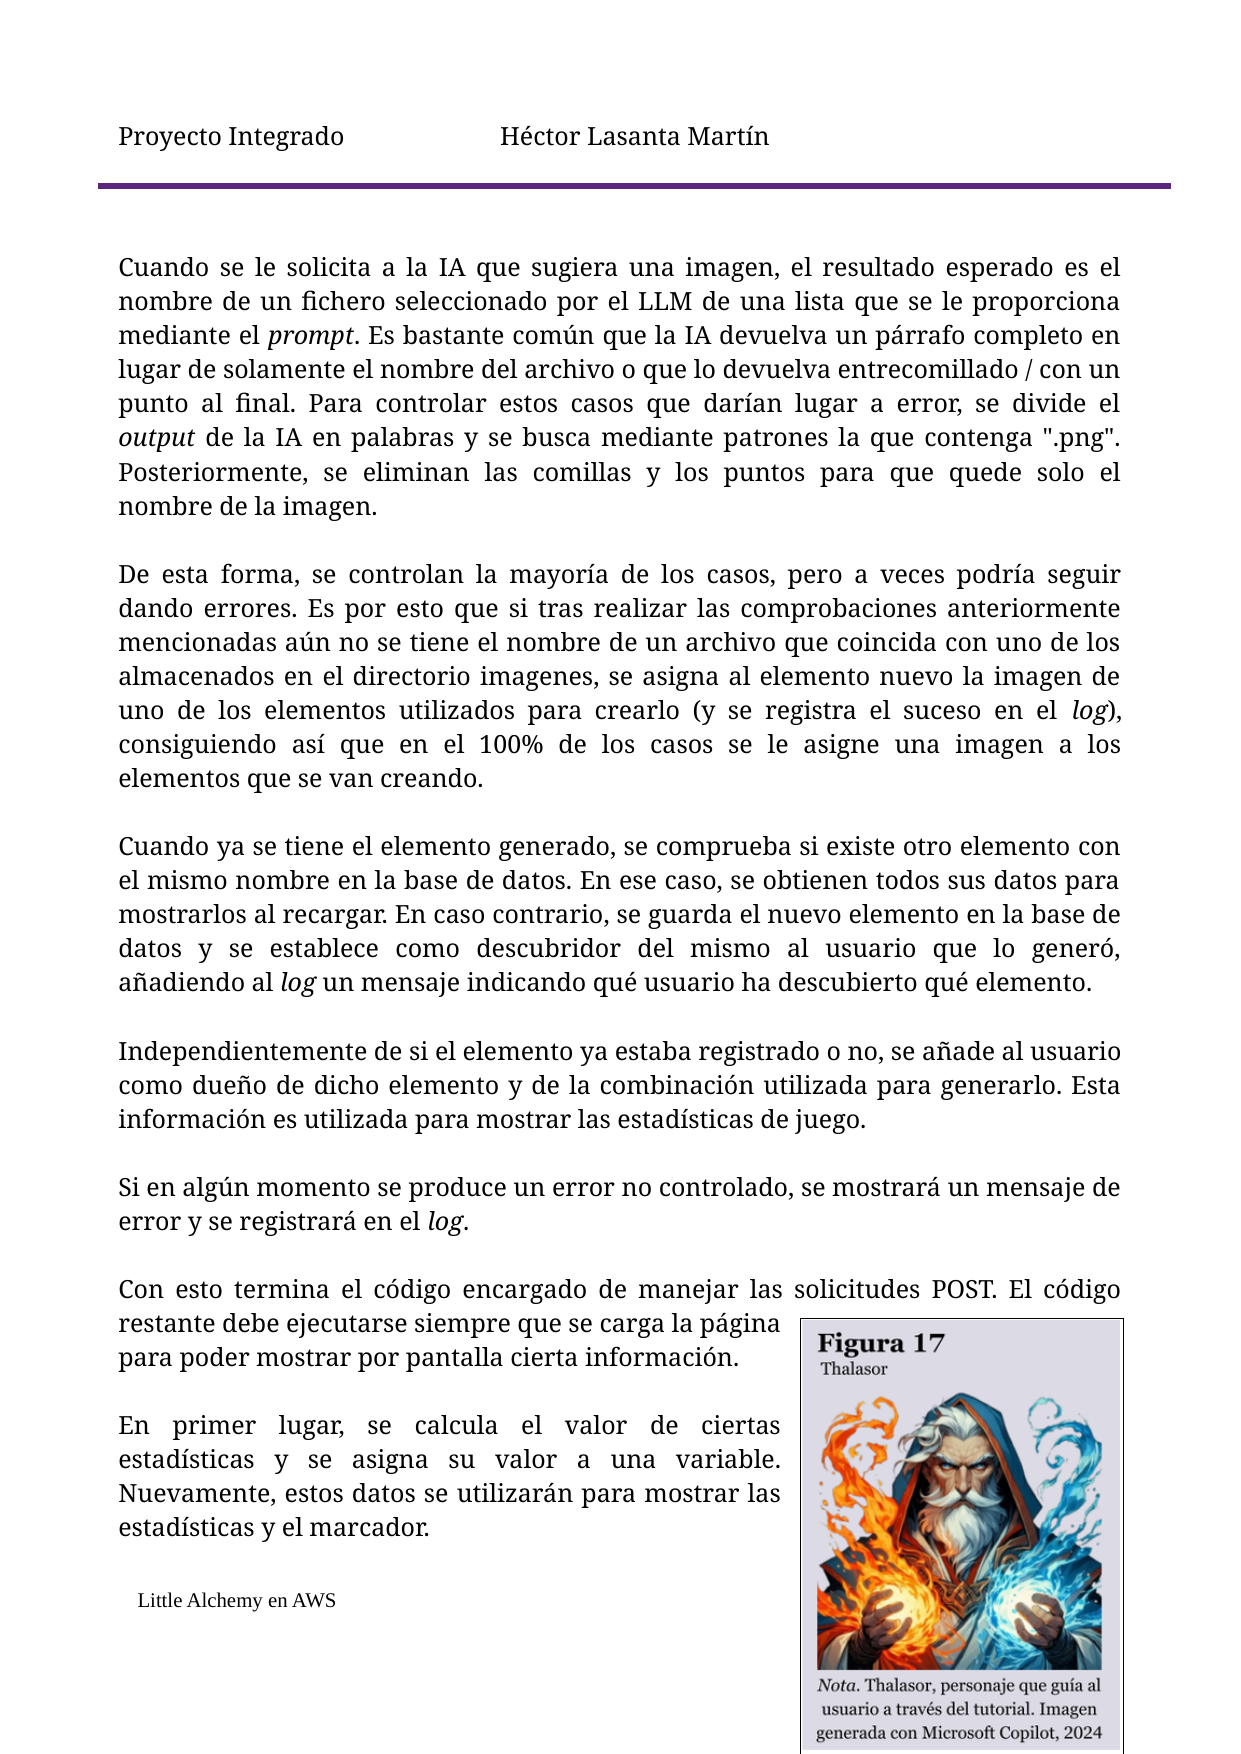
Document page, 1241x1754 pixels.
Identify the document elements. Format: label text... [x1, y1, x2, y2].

text Independientemente de si el elemento ya estaba registrado o no, se añade al usuario como dueño de dicho elemento y de la combinación utilizada para generarlo. Esta información es utilizada para mostrar las estadísticas de juego. [118, 1033, 1122, 1135]
text Con esto termina el código encargado de manejar las solicitudes POST. El código restante debe ejecutarse siempre que se carga la página para poder mostrar por pantalla cierta información. [118, 1272, 1122, 1374]
text En primer lugar, se calcula el valor de ciertas estadísticas y se asigna su valor a una variable. Nuevamente, estos datos se utilizarán para mostrar las estadísticas y el marcador. [118, 1408, 799, 1544]
text Cuando se le solicita a la IA que sugiera una imagen, el resultado esperado es el nombre de un fichero seleccionado por el LLM de una lista que se le proporciona mediante el prompt. Es bastante común que la IA devuelva un párrafo completo en lugar de solamente el nombre del archivo o que lo devuelva entrecomillado / con un punto al final. Para controlar estos casos que darían lugar a error, se divide el output de la IA en palabras y se busca mediante patrones la que contenga ".png". Posteriormente, se eliminan las comillas y los puntos para que quede solo el nombre de la imagen. [118, 250, 1122, 522]
text Si en algún momento se produce un error no controlado, se mostrará un mensaje de error y se registrará en el log. [118, 1169, 1122, 1238]
text De esta forma, se controlan la mayoría de los casos, pero a veces podría seguir dando errores. Es por esto que si tras realizar las comprobaciones anteriormente mencionadas aún no se tiene el nombre de un archivo que coincida con uno de los almacenados en el directorio imagenes, se asigna al elemento nuevo la imagen de uno de los elementos utilizados para crearlo (y se registra el suceso en el log), consiguiendo así que en el 100% de los casos se le asigne una imagen a los elementos que se van creando. [118, 556, 1122, 795]
text Cuando ya se tiene el elemento generado, se comprueba si existe otro elemento con el mismo nombre en la base de datos. En ese caso, se obtienen todos sus datos para mostrarlos al recargar. En caso contrario, se guarda el nuevo elemento en la base de datos y se establece como descubridor del mismo al usuario que lo generó, añadiendo al log un mensaje indicando qué usuario ha descubierto qué elemento. [118, 829, 1122, 999]
picture [802, 1320, 1121, 1751]
